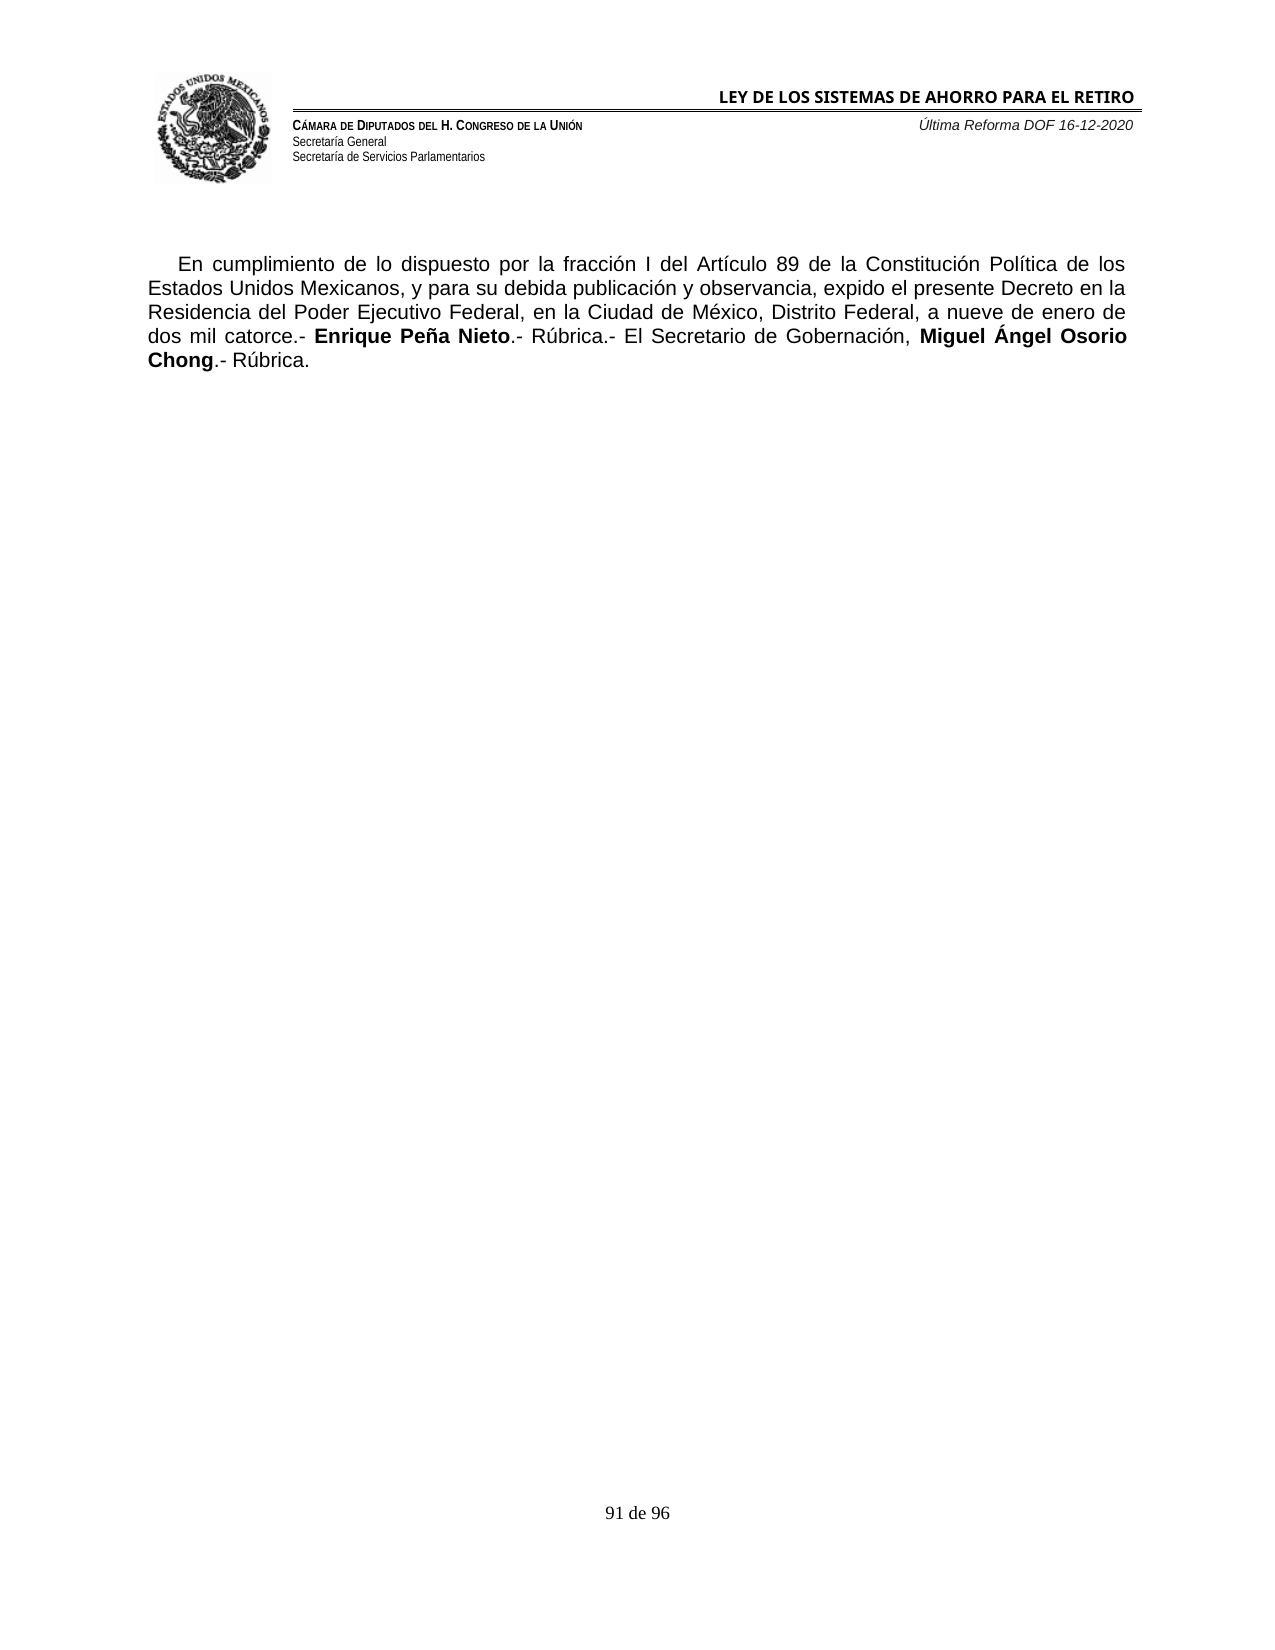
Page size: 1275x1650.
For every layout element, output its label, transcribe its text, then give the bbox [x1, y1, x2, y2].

text En cumplimiento de lo dispuesto por la fracción I del Artículo 89 de la Constitución Política de los Estados Unidos Mexicanos, y para su debida publicación y observancia, expido el presente Decreto en la Residencia del Poder Ejecutivo Federal, en la Ciudad de México, Distrito Federal, a nueve de enero de dos mil catorce.- Enrique Peña Nieto.- Rúbrica.- El Secretario de Gobernación, Miguel Ángel Osorio Chong.- Rúbrica. [148, 252, 1127, 372]
